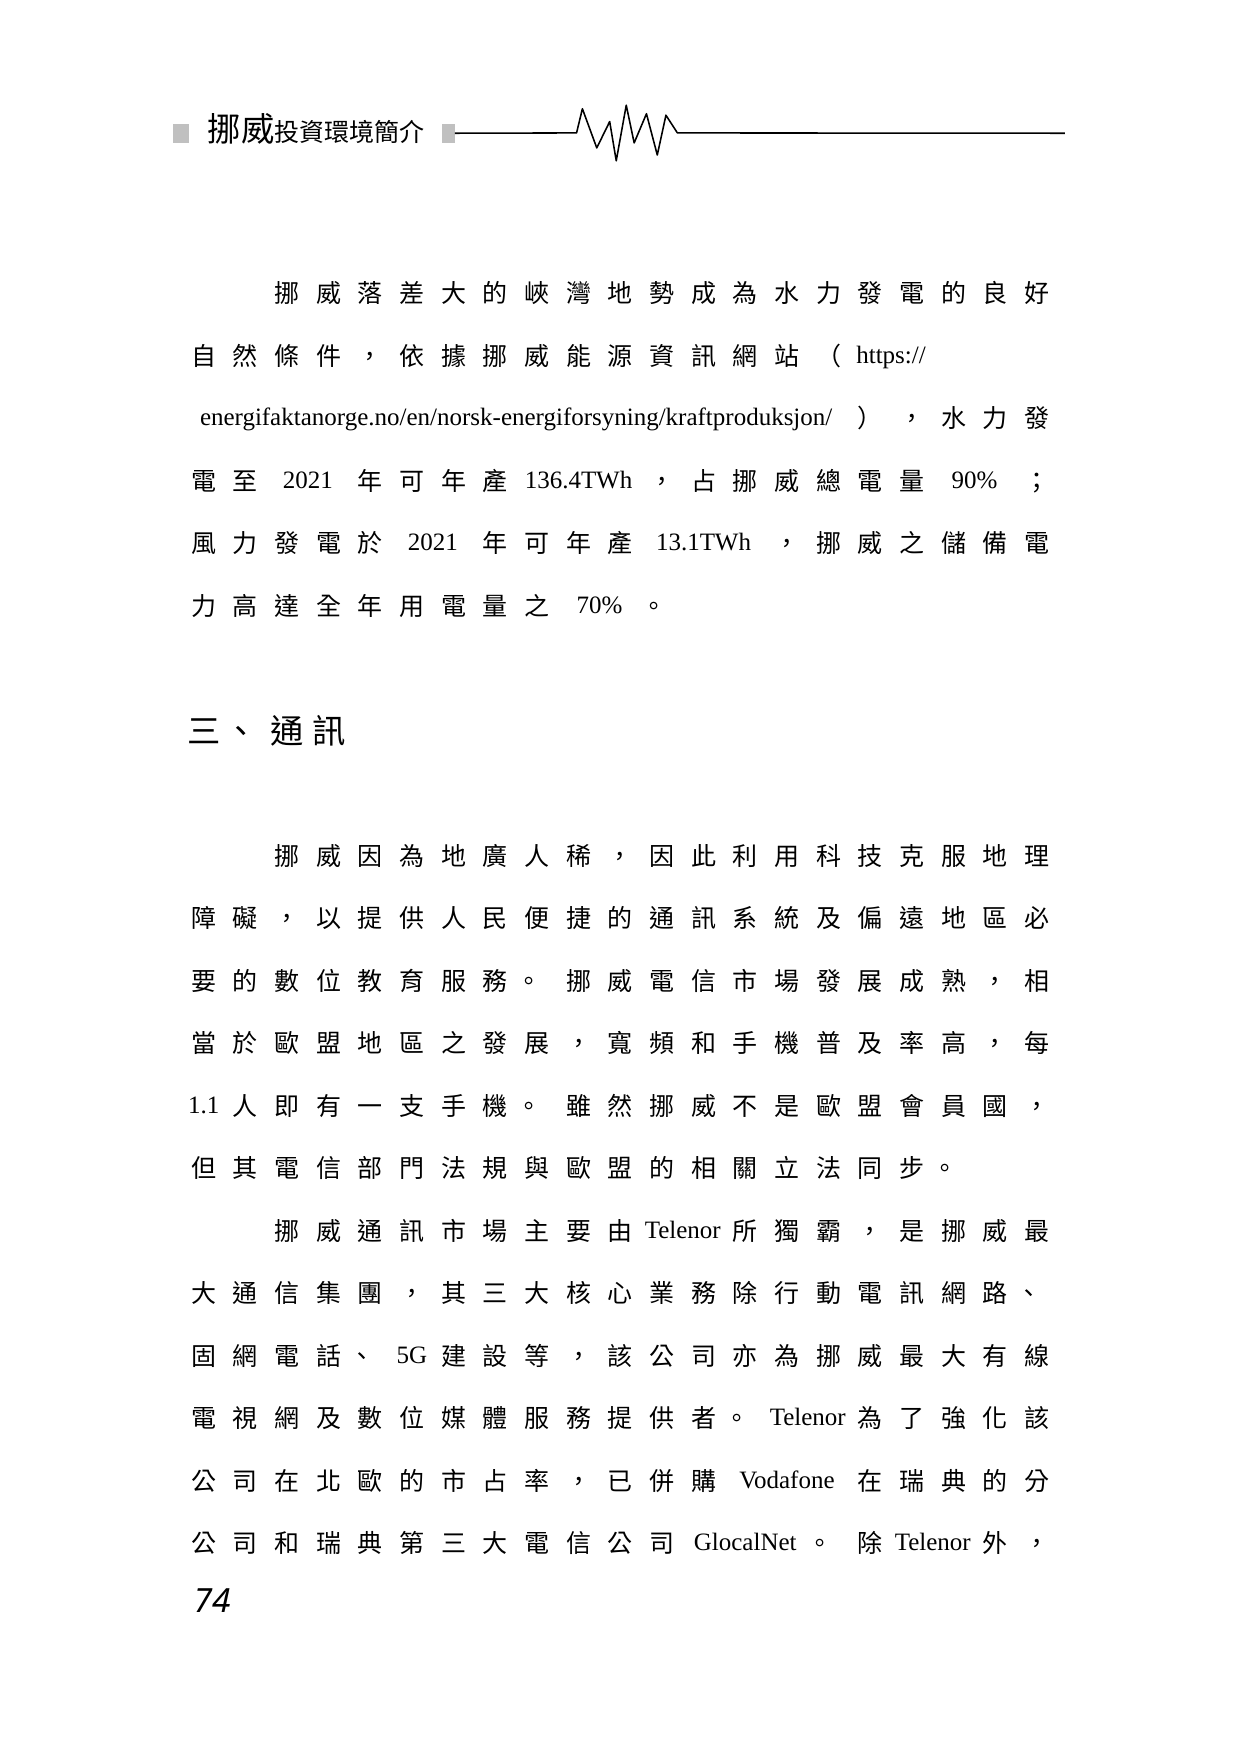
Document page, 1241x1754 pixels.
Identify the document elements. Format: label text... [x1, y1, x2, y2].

text 挪威因為地廣人稀，因此利用科技克服地理障礙，以提供人民便捷的通訊系統及偏遠地區必要的數位教育服務。挪威電信市場發展成熟，相當於歐盟地區之發展，寬頻和手機普及率高，每1.1人即有一支手機。雖然挪威不是歐盟會員國，但其電信部門法規與歐盟的相關立法同步。 [183, 813, 1058, 1188]
text 挪威落差大的峽灣地勢成為水力發電的良好自然條件，依據挪威能源資訊網站（https://energifaktanorge.no/en/norsk-energiforsyning/kraftproduksjon/），水力發電至2021年可年產136.4TWh，占挪威總電量90%；風力發電於2021年可年產13.1TWh，挪威之儲備電力高達全年用電量之70%。 [183, 250, 1058, 625]
text 挪威通訊市場主要由Telenor所獨霸，是挪威最大通信集團，其三大核心業務除行動電訊網路、固網電話、5G建設等，該公司亦為挪威最大有線電視網及數位媒體服務提供者。Telenor為了強化該公司在北歐的市占率，已併購Vodafone在瑞典的分公司和瑞典第三大電信公司GlocalNet。除Telenor外， [183, 1188, 1058, 1563]
text 三、通訊 [183, 688, 1058, 750]
